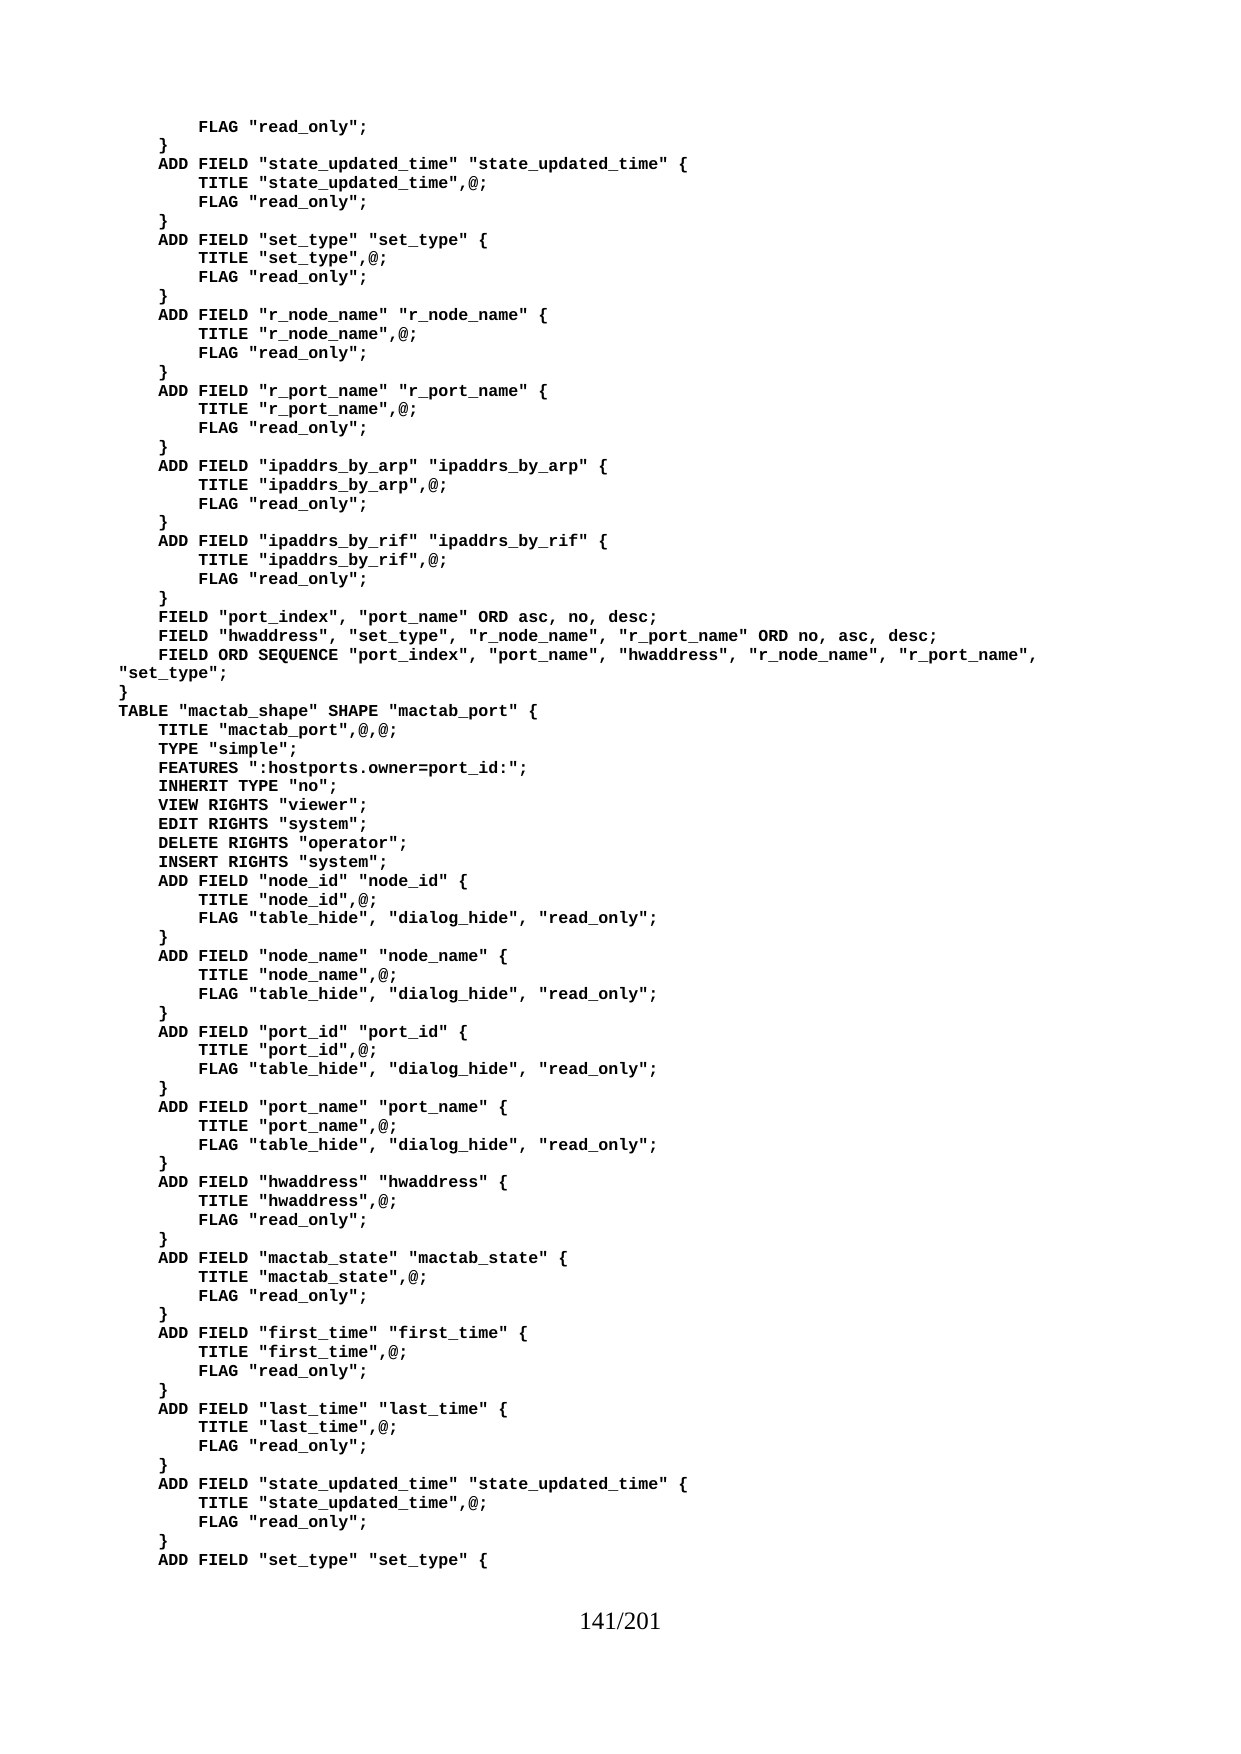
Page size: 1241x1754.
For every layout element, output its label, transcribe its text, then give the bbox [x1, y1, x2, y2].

text } [118, 439, 1122, 457]
text ADD FIELD "node_id" "node_id" { [118, 872, 1122, 891]
text TITLE "hwaddress",@; [118, 1193, 1122, 1212]
text FLAG "read_only"; [118, 1212, 1122, 1231]
text FLAG "table_hide", "dialog_hide", "read_only"; [118, 1136, 1122, 1155]
text TITLE "r_node_name",@; [118, 326, 1122, 344]
text } [118, 589, 1122, 608]
text } [118, 137, 1122, 156]
text ADD FIELD "hwaddress" "hwaddress" { [118, 1174, 1122, 1193]
text FLAG "read_only"; [118, 118, 1122, 137]
text } [118, 1532, 1122, 1551]
text TITLE "mactab_port",@,@; [118, 721, 1122, 740]
text ADD FIELD "state_updated_time" "state_updated_time" { [118, 156, 1122, 175]
text FLAG "read_only"; [118, 193, 1122, 212]
text TABLE "mactab_shape" SHAPE "mactab_port" { [118, 703, 1122, 721]
text } [118, 1306, 1122, 1325]
text FIELD "hwaddress", "set_type", "r_node_name", "r_port_name" ORD no, asc, desc; [118, 627, 1122, 646]
text } [118, 514, 1122, 533]
text } [118, 684, 1122, 703]
text FLAG "table_hide", "dialog_hide", "read_only"; [118, 1061, 1122, 1080]
text ADD FIELD "node_name" "node_name" { [118, 948, 1122, 967]
text TITLE "first_time",@; [118, 1344, 1122, 1362]
text FLAG "read_only"; [118, 269, 1122, 288]
text } [118, 1155, 1122, 1174]
text } [118, 1457, 1122, 1476]
text ADD FIELD "state_updated_time" "state_updated_time" { [118, 1476, 1122, 1494]
text ADD FIELD "set_type" "set_type" { [118, 1551, 1122, 1570]
text FLAG "read_only"; [118, 1513, 1122, 1532]
text TITLE "ipaddrs_by_rif",@; [118, 552, 1122, 571]
text FIELD ORD SEQUENCE "port_index", "port_name", "hwaddress", "r_node_name", "r_port_name", "set_type"; [118, 646, 1122, 684]
text ADD FIELD "r_node_name" "r_node_name" { [118, 307, 1122, 326]
text TITLE "state_updated_time",@; [118, 1494, 1122, 1513]
text FLAG "read_only"; [118, 420, 1122, 439]
text } [118, 929, 1122, 948]
text ADD FIELD "first_time" "first_time" { [118, 1325, 1122, 1344]
text } [118, 1381, 1122, 1400]
text FEATURES ":hostports.owner=port_id:"; [118, 759, 1122, 778]
text FLAG "read_only"; [118, 1362, 1122, 1381]
text FIELD "port_index", "port_name" ORD asc, no, desc; [118, 608, 1122, 627]
text ADD FIELD "last_time" "last_time" { [118, 1400, 1122, 1419]
text VIEW RIGHTS "viewer"; [118, 797, 1122, 816]
text ADD FIELD "set_type" "set_type" { [118, 231, 1122, 250]
text TITLE "mactab_state",@; [118, 1268, 1122, 1287]
text FLAG "table_hide", "dialog_hide", "read_only"; [118, 985, 1122, 1004]
text TITLE "last_time",@; [118, 1419, 1122, 1438]
text } [118, 1080, 1122, 1098]
text TITLE "node_id",@; [118, 891, 1122, 910]
text ADD FIELD "r_port_name" "r_port_name" { [118, 382, 1122, 401]
text } [118, 288, 1122, 307]
text ADD FIELD "ipaddrs_by_rif" "ipaddrs_by_rif" { [118, 533, 1122, 552]
text EDIT RIGHTS "system"; [118, 816, 1122, 834]
text ADD FIELD "ipaddrs_by_arp" "ipaddrs_by_arp" { [118, 457, 1122, 476]
text TYPE "simple"; [118, 740, 1122, 759]
text } [118, 363, 1122, 382]
text TITLE "port_id",@; [118, 1042, 1122, 1061]
text TITLE "port_name",@; [118, 1117, 1122, 1136]
text } [118, 212, 1122, 231]
text DELETE RIGHTS "operator"; [118, 834, 1122, 853]
text } [118, 1004, 1122, 1023]
text } [118, 1231, 1122, 1249]
text FLAG "read_only"; [118, 571, 1122, 589]
text FLAG "table_hide", "dialog_hide", "read_only"; [118, 910, 1122, 929]
text TITLE "ipaddrs_by_arp",@; [118, 476, 1122, 495]
text ADD FIELD "mactab_state" "mactab_state" { [118, 1249, 1122, 1268]
text FLAG "read_only"; [118, 344, 1122, 363]
text TITLE "r_port_name",@; [118, 401, 1122, 420]
text FLAG "read_only"; [118, 1438, 1122, 1457]
text TITLE "set_type",@; [118, 250, 1122, 269]
text INSERT RIGHTS "system"; [118, 853, 1122, 872]
text ADD FIELD "port_name" "port_name" { [118, 1098, 1122, 1117]
text FLAG "read_only"; [118, 495, 1122, 514]
text INHERIT TYPE "no"; [118, 778, 1122, 797]
text TITLE "state_updated_time",@; [118, 175, 1122, 193]
text ADD FIELD "port_id" "port_id" { [118, 1023, 1122, 1042]
text TITLE "node_name",@; [118, 967, 1122, 985]
text FLAG "read_only"; [118, 1287, 1122, 1306]
